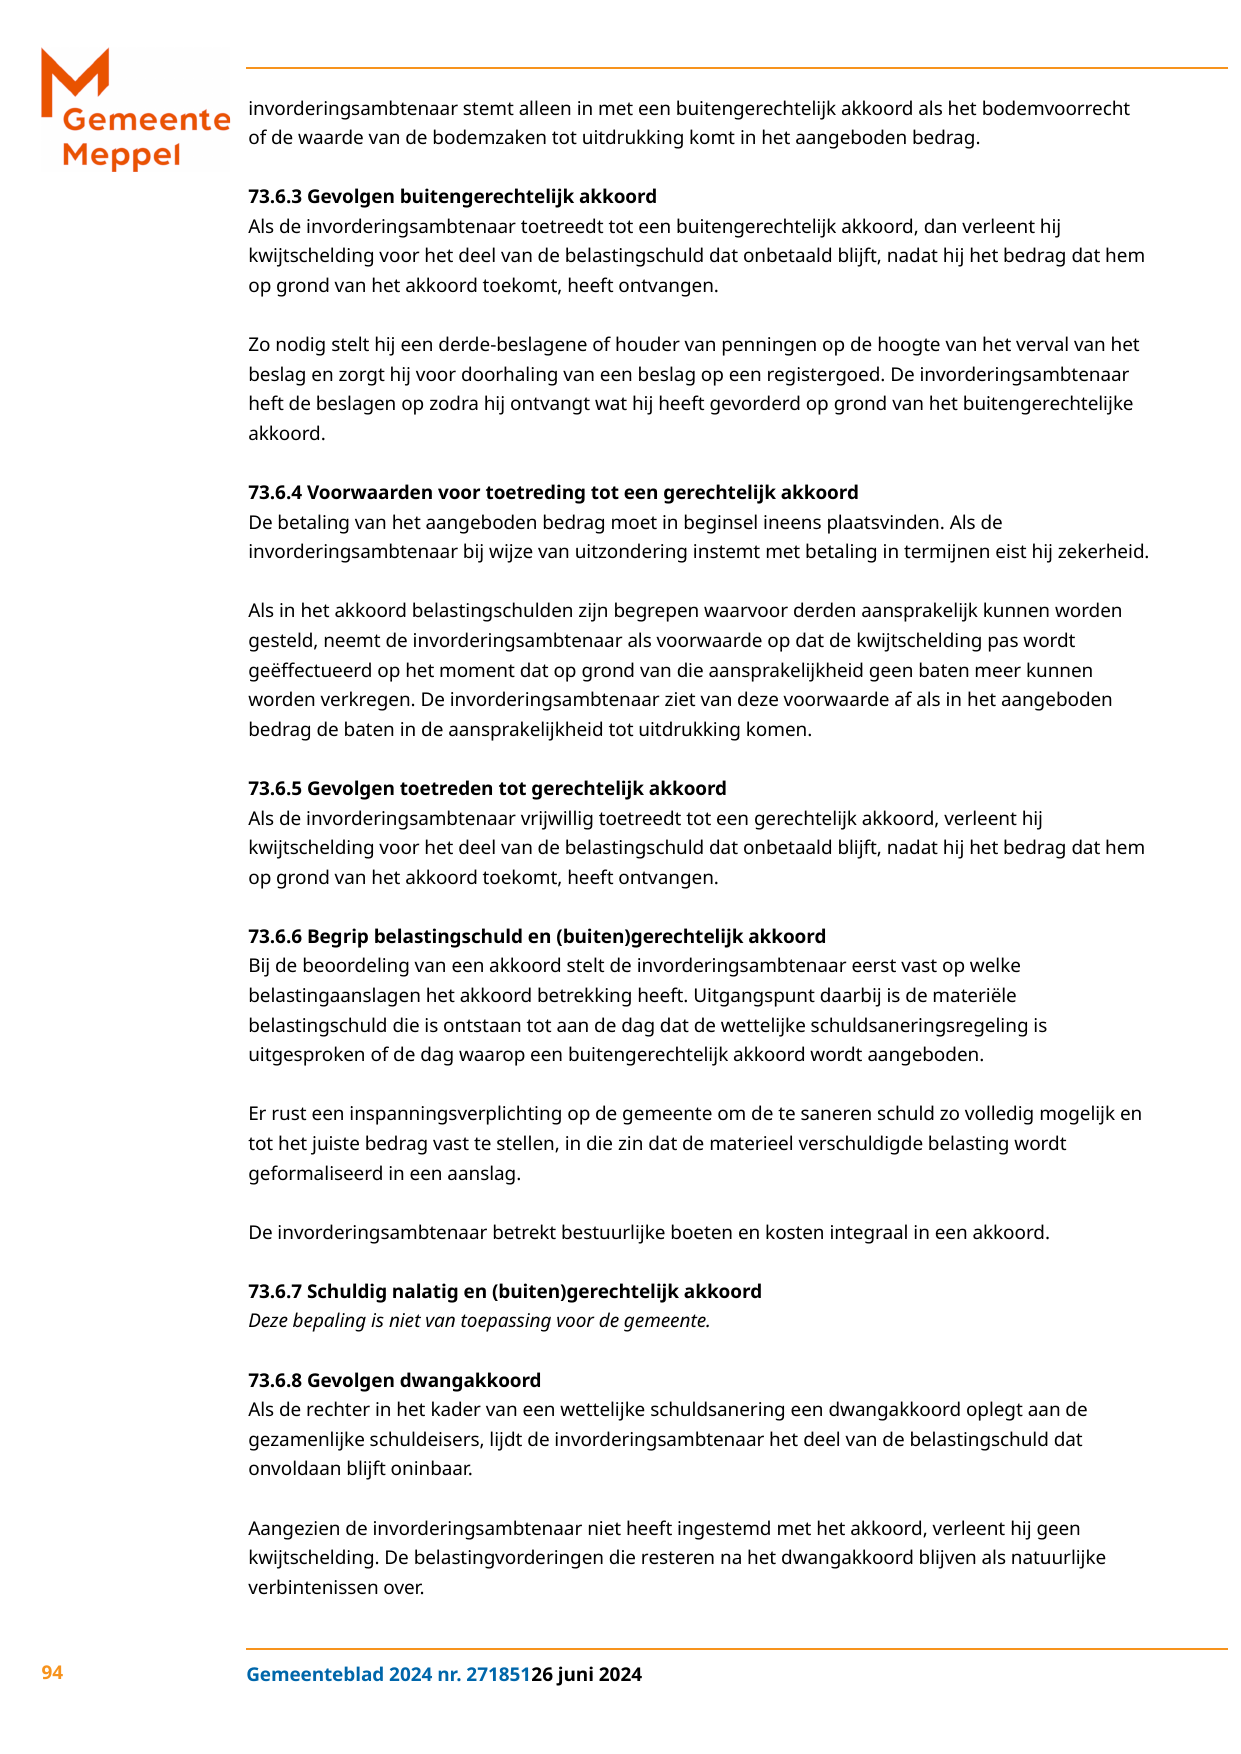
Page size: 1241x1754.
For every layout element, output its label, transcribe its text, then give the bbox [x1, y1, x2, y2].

text 73.6.3 Gevolgen buitengerechtelijk akkoord [248, 183, 1152, 209]
text Zo nodig stelt hij een derde-beslagene of houder van penningen op de hoogte van het verval van het beslag en zorgt hij voor doorhaling van een beslag op een registergoed. De invorderingsambtenaar heft de beslagen op zodra hij ontvangt wat hij heeft gevorderd op grond van het buitengerechtelijke akkoord. [248, 331, 1152, 446]
text 73.6.5 Gevolgen toetreden tot gerechtelijk akkoord [248, 775, 1152, 801]
text Bij de beoordeling van een akkoord stelt de invorderingsambtenaar eerst vast op welke belastingaanslagen het akkoord betrekking heeft. Uitgangspunt daarbij is de materiële belastingschuld die is ontstaan tot aan de dag dat de wettelijke schuldsaneringsregeling is uitgesproken of de dag waarop een buitengerechtelijk akkoord wordt aangeboden. [248, 953, 1152, 1067]
text Als de rechter in het kader van een wettelijke schuldsanering een dwangakkoord oplegt aan de gezamenlijke schuldeisers, lijdt de invorderingsambtenaar het deel van de belastingschuld dat onvoldaan blijft oninbaar. [248, 1396, 1152, 1481]
text invorderingsambtenaar stemt alleen in met een buitengerechtelijk akkoord als het bodemvoorrecht of de waarde van de bodemzaken tot uitdrukking komt in het aangeboden bedrag. [248, 95, 1152, 150]
text 73.6.4 Voorwaarden voor toetreding tot een gerechtelijk akkoord [248, 479, 1152, 505]
text Als in het akkoord belastingschulden zijn begrepen waarvoor derden aansprakelijk kunnen worden gesteld, neemt de invorderingsambtenaar als voorwaarde op dat de kwijtschelding pas wordt geëffectueerd op het moment dat op grond van die aansprakelijkheid geen baten meer kunnen worden verkregen. De invorderingsambtenaar ziet van deze voorwaarde af als in het aangeboden bedrag de baten in de aansprakelijkheid tot uitdrukking komen. [248, 598, 1152, 742]
text 73.6.7 Schuldig nalatig en (buiten)gerechtelijk akkoord [248, 1278, 1152, 1304]
text De betaling van het aangeboden bedrag moet in beginsel ineens plaatsvinden. Als de invorderingsambtenaar bij wijze van uitzondering instemt met betaling in termijnen eist hij zekerheid. [248, 509, 1152, 564]
text Aangezien de invorderingsambtenaar niet heeft ingestemd met het akkoord, verleent hij geen kwijtschelding. De belastingvorderingen die resteren na het dwangakkoord blijven als natuurlijke verbintenissen over. [248, 1515, 1152, 1600]
text Deze bepaling is niet van toepassing voor de gemeente. [248, 1308, 1152, 1333]
text De invorderingsambtenaar betrekt bestuurlijke boeten en kosten integraal in een akkoord. [248, 1219, 1152, 1245]
text Als de invorderingsambtenaar vrijwillig toetreedt tot een gerechtelijk akkoord, verleent hij kwijtschelding voor het deel van de belastingschuld dat onbetaald blijft, nadat hij het bedrag dat hem op grond van het akkoord toekomt, heeft ontvangen. [248, 805, 1152, 890]
text Er rust een inspanningsverplichting op de gemeente om de te saneren schuld zo volledig mogelijk en tot het juiste bedrag vast te stellen, in die zin dat de materieel verschuldigde belasting wordt geformaliseerd in een aanslag. [248, 1101, 1152, 1186]
picture [41, 47, 231, 172]
text 73.6.6 Begrip belastingschuld en (buiten)gerechtelijk akkoord [248, 923, 1152, 949]
text 73.6.8 Gevolgen dwangakkoord [248, 1367, 1152, 1393]
text Als de invorderingsambtenaar toetreedt tot een buitengerechtelijk akkoord, dan verleent hij kwijtschelding voor het deel van de belastingschuld dat onbetaald blijft, nadat hij het bedrag dat hem op grond van het akkoord toekomt, heeft ontvangen. [248, 213, 1152, 298]
